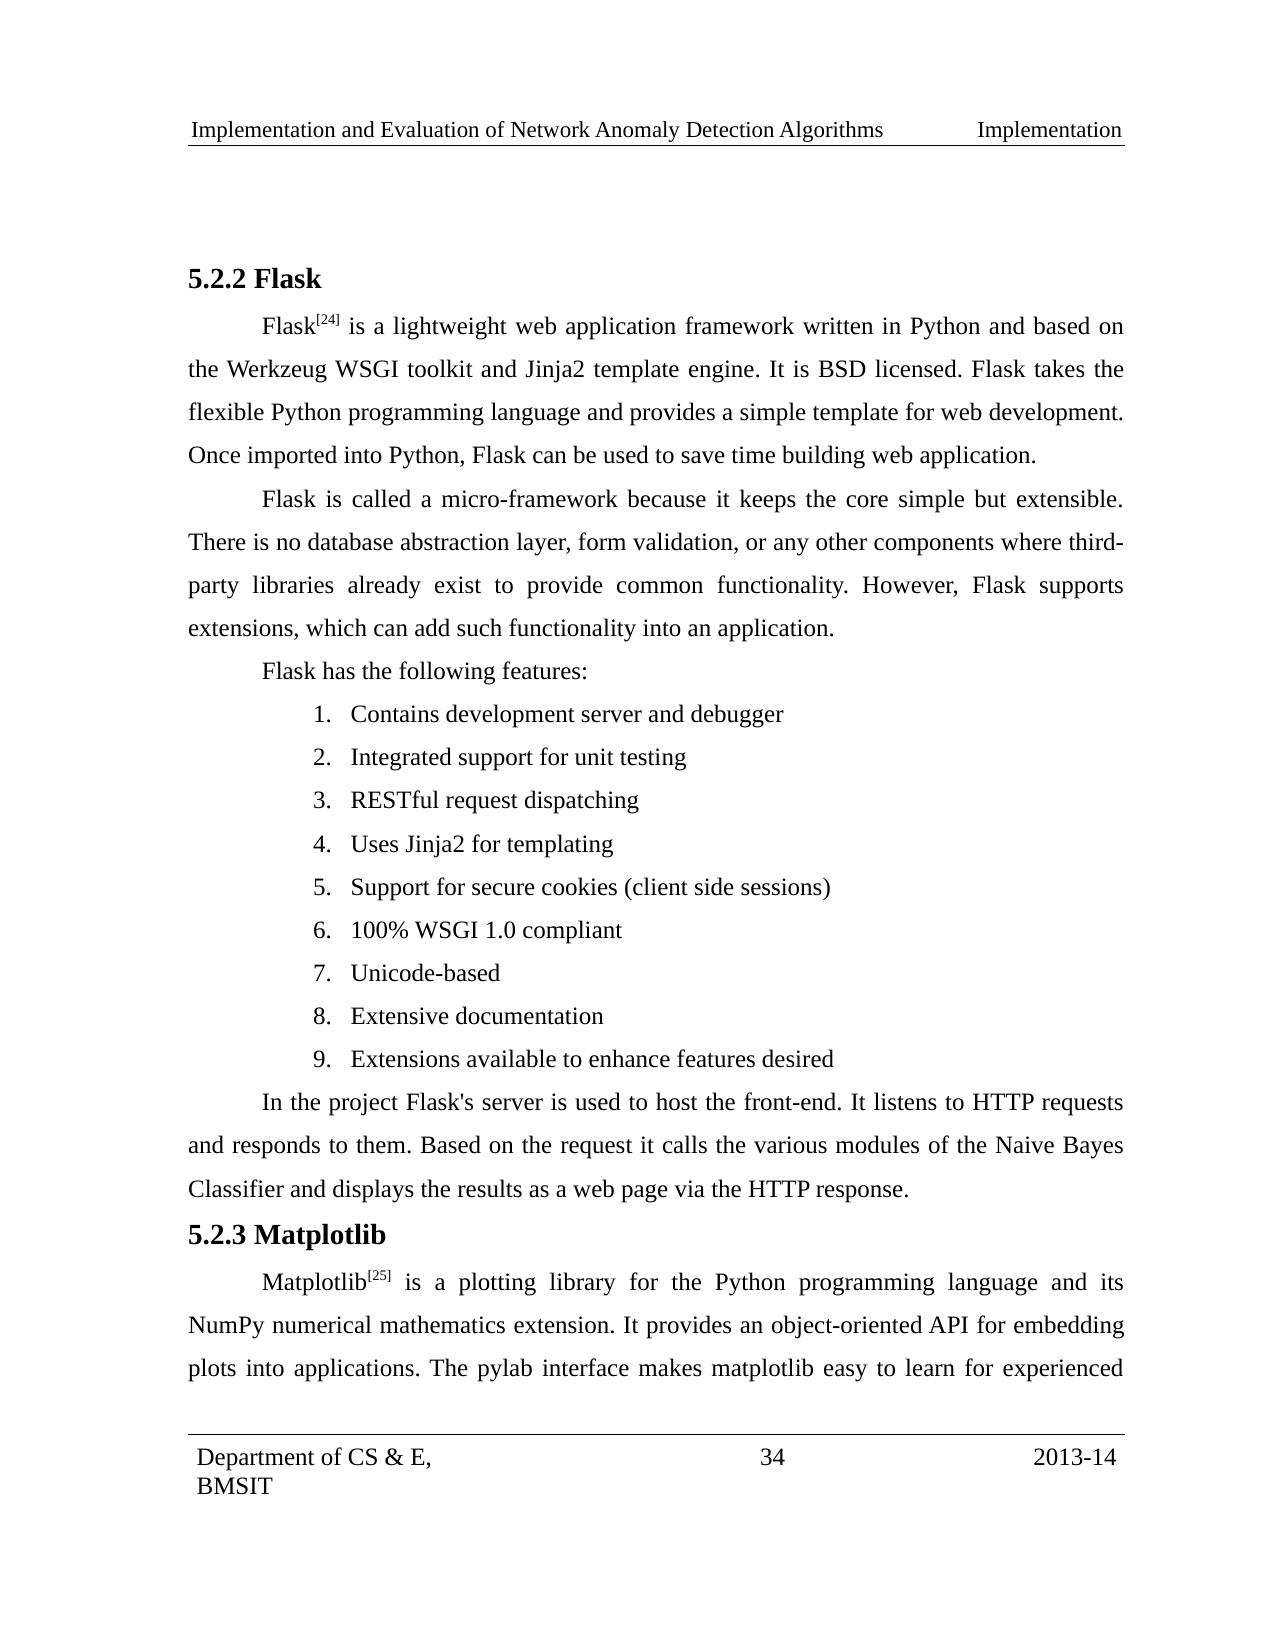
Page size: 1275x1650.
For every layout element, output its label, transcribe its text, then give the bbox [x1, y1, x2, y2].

text Flask[24] is a lightweight web application framework written in Python and based on the Werkzeug WSGI toolkit and Jinja2 template engine. It is BSD licensed. Flask takes the flexible Python programming language and provides a simple template for web development. Once imported into Python, Flask can be used to save time building web application. [188, 311, 1125, 469]
list RESTful request dispatching [313, 786, 1125, 814]
list Integrated support for unit testing [313, 742, 1125, 771]
text Matplotlib[25] is a plotting library for the Python programming language and its NumPy numerical mathematics extension. It provides an object-oriented API for embedding plots into applications. The pylab interface makes matplotlib easy to learn for experienced [188, 1267, 1125, 1382]
subtitle 5.2.2 Flask [188, 261, 1125, 294]
text Flask has the following features: [188, 656, 1125, 685]
list Extensions available to enhance features desired [313, 1044, 1125, 1073]
list Extensive documentation [313, 1001, 1125, 1030]
text In the project Flask's server is used to host the front-end. It listens to HTTP requests and responds to them. Based on the request it calls the various modules of the Naive Bayes Classifier and displays the results as a web page via the HTTP response. [188, 1087, 1125, 1202]
list Unicode-based [313, 958, 1125, 987]
list Contains development server and debugger [313, 699, 1125, 728]
list 100% WSGI 1.0 compliant [313, 915, 1125, 944]
text Flask is called a micro-framework because it keeps the core simple but extensible. There is no database abstraction layer, form validation, or any other components where third-party libraries already exist to provide common functionality. However, Flask supports extensions, which can add such functionality into an application. [188, 484, 1125, 642]
list Uses Jinja2 for templating [313, 829, 1125, 857]
list Support for secure cookies (client side sessions) [313, 872, 1125, 901]
subtitle 5.2.3 Matplotlib [188, 1217, 1125, 1250]
